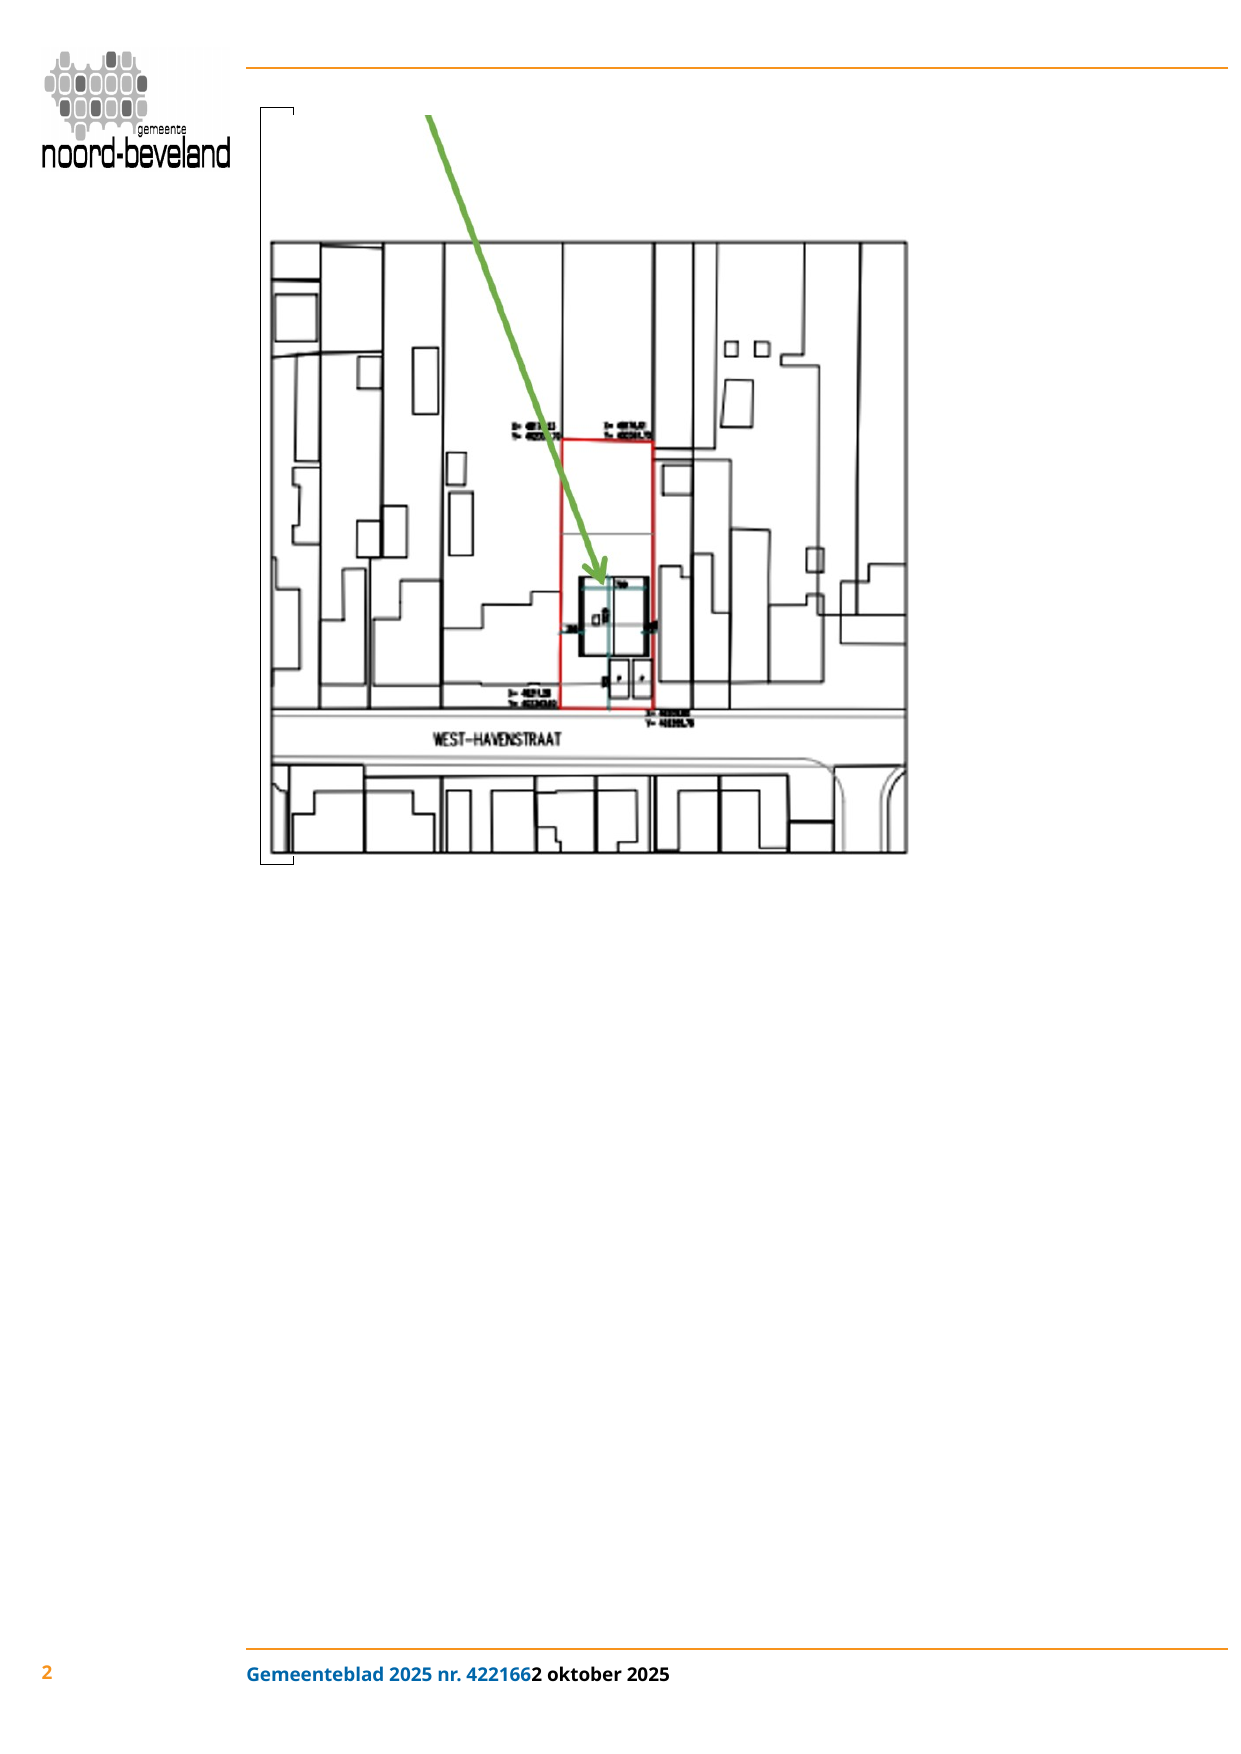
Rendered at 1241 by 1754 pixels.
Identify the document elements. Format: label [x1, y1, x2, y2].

picture [41, 47, 231, 172]
picture [268, 115, 1173, 856]
